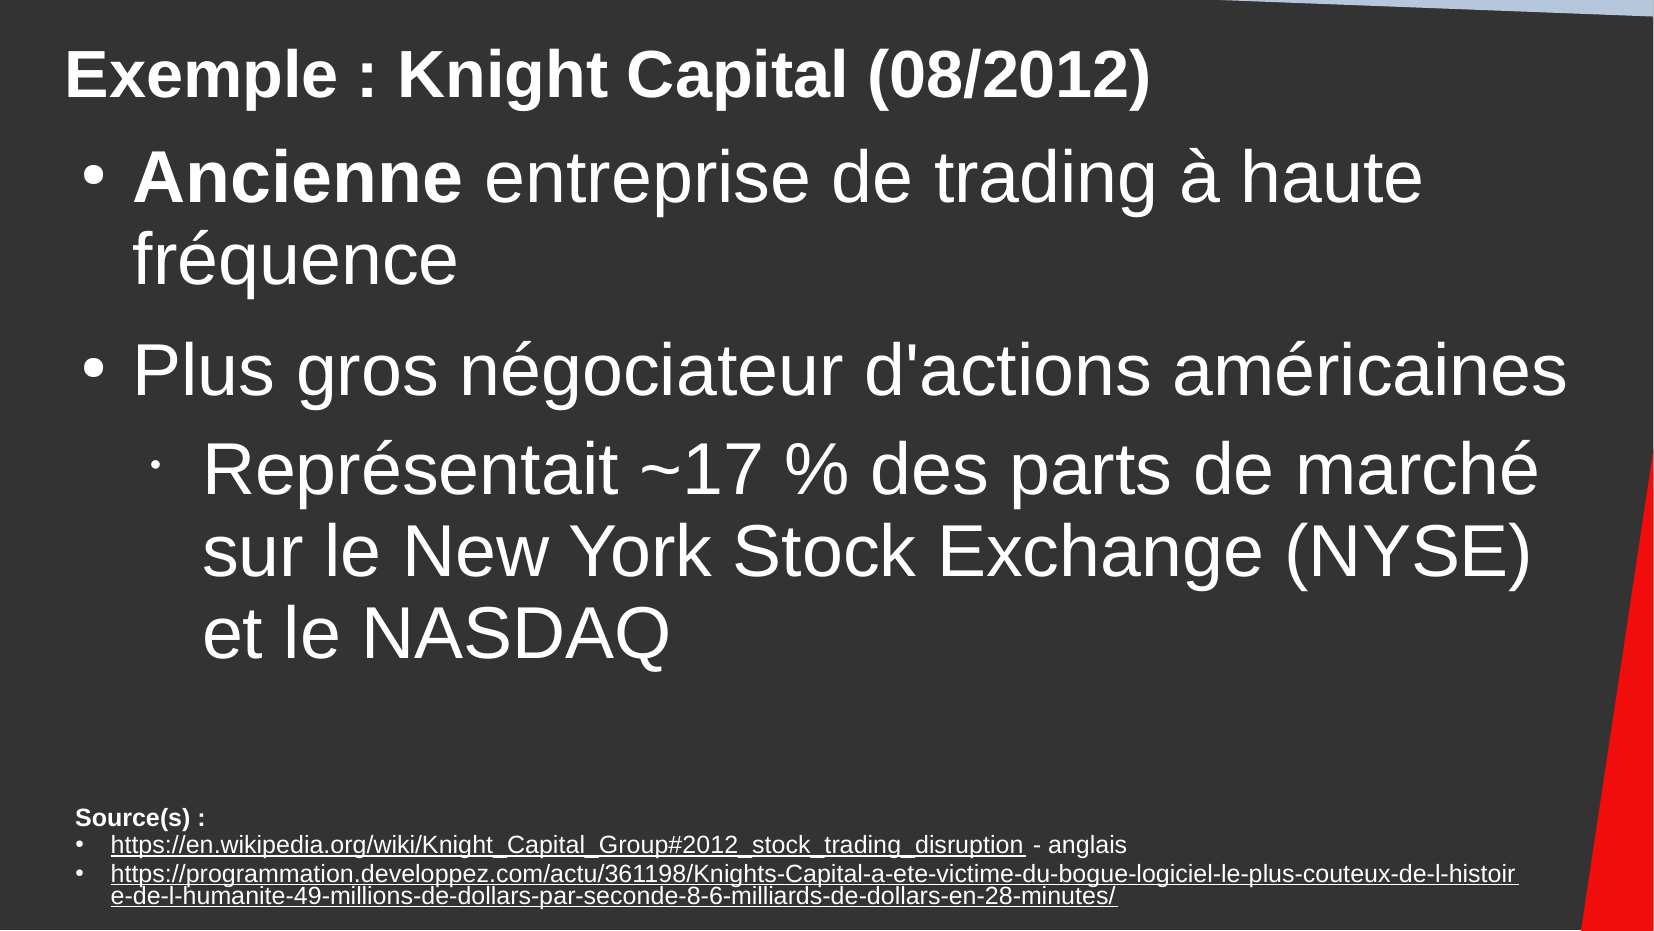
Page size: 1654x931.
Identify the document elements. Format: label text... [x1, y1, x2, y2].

list Ancienne entreprise de trading à haute fréquence Plus gros négociateur d'actions américaines Représentait ~17 % des parts de marché sur le New York Stock Exchange (NYSE) et le NASDAQ [63, 135, 1577, 709]
text_box Source(s) : https://en.wikipedia.org/wiki/Knight_Capital_Group#2012_stock_trading_disruption - anglais https://programmation.developpez.com/actu/361198/Knights-Capital-a-ete-victime-du-bogue-logiciel-le-plus-couteux-de-l-histoire-de-l-humanite-49-millions-de-dollars-par-seconde-8-6-milliards-de-dollars-en-28-minutes/ [60, 785, 1546, 895]
text_box [1219, 0, 1654, 17]
title Exemple : Knight Capital (08/2012) [64, 37, 1388, 115]
text_box [1580, 445, 1654, 931]
